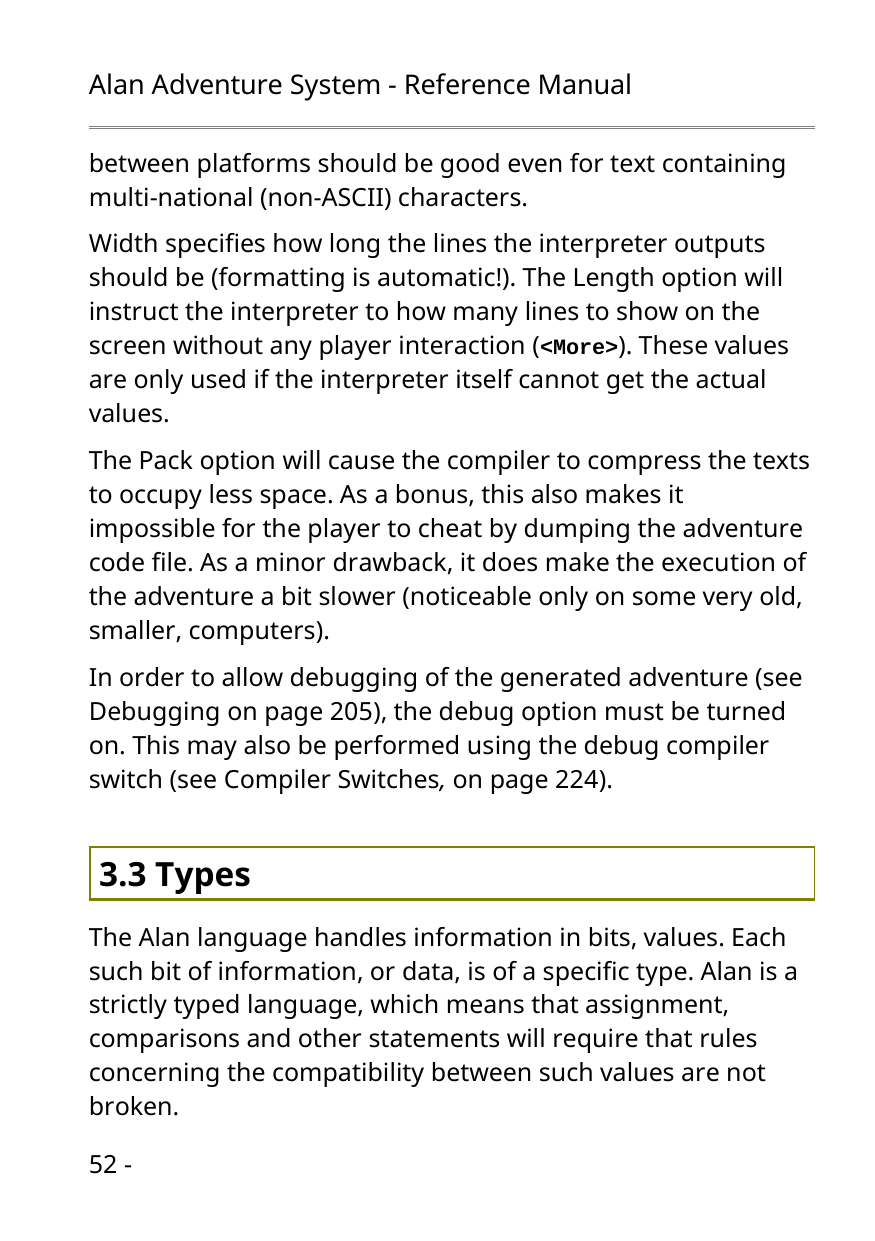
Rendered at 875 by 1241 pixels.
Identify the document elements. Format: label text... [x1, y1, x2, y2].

text The Alan language handles information in bits, values. Each such bit of information, or data, is of a specific type. Alan is a strictly typed language, which means that assignment, comparisons and other statements will require that rules concerning the compatibility between such values are not broken. [88, 919, 815, 1123]
text Width specifies how long the lines the interpreter outputs should be (format­ting is automatic!). The Length option will instruct the interpreter to how many lines to show on the screen without any player interaction (<More>). These values are only used if the interpreter itself cannot get the actual values. [88, 226, 815, 430]
text In order to allow debugging of the generated adventure (see Debugging on page 165), the debug option must be turned on. This may also be performed us­ing the debug compiler switch (see Compiler Switches, on page 181). [88, 660, 815, 796]
text between platforms should be good even for text containing multi-national (non-ASCII) characters. [88, 146, 815, 213]
text The Pack option will cause the compiler to compress the texts to occupy less space. As a bonus, this also makes it impossible for the player to cheat by dumping the adventure code file. As a minor drawback, it does make the execu­tion of the adventure a bit slower (noticeable only on some very old, smaller, comput­ers). [88, 443, 815, 647]
subtitle Types [91, 848, 814, 898]
